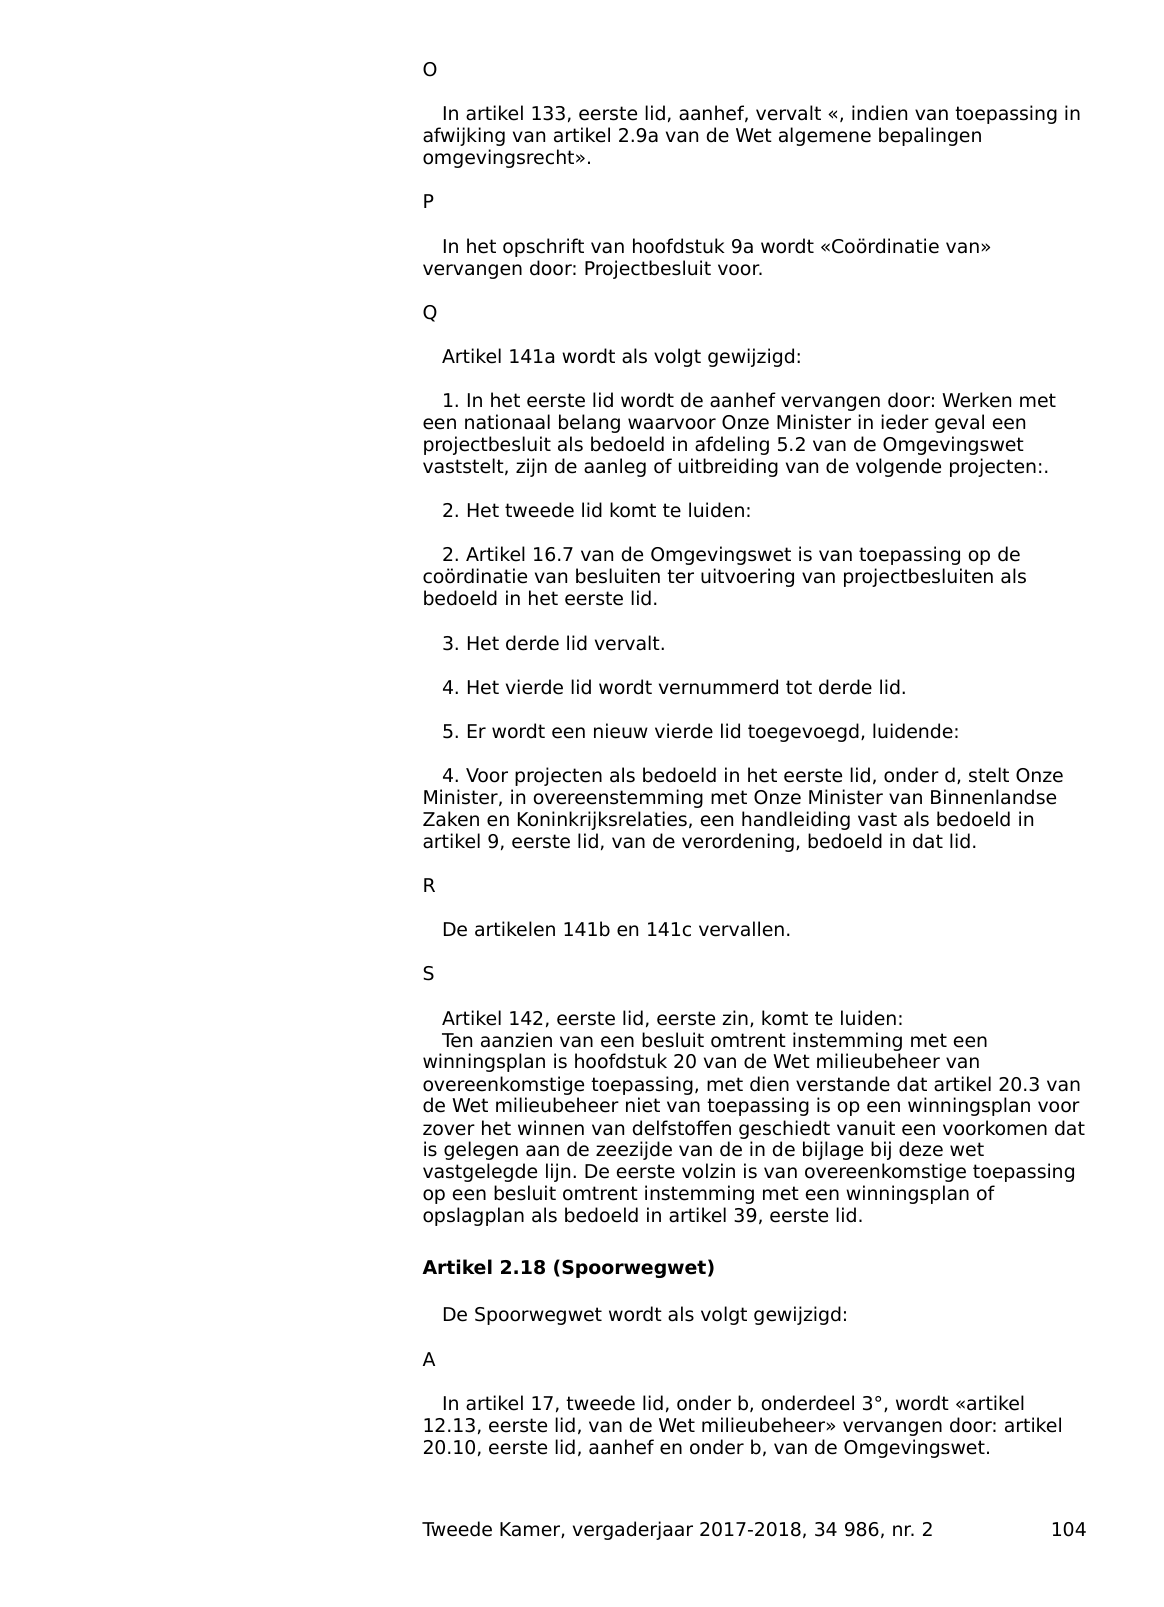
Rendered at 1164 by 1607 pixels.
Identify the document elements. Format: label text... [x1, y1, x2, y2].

text 5. Er wordt een nieuw vierde lid toegevoegd, luidende: [422, 721, 1087, 743]
text 4. Het vierde lid wordt vernummerd tot derde lid. [422, 677, 1087, 698]
text Q [422, 302, 1087, 324]
text R [422, 875, 1087, 897]
text O [422, 59, 1087, 81]
subtitle Artikel 2.18 (Spoorwegwet) [422, 1257, 1087, 1279]
text A [422, 1348, 1087, 1370]
text 2. Artikel 16.7 van de Omgevingswet is van toepassing op de coördinatie van besluiten ter uitvoering van projectbesluiten als bedoeld in het eerste lid. [422, 544, 1087, 610]
text De Spoorwegwet wordt als volgt gewijzigd: [422, 1304, 1087, 1326]
text P [422, 191, 1087, 213]
text S [422, 963, 1087, 985]
text De artikelen 141b en 141c vervallen. [422, 919, 1087, 941]
text Artikel 141a wordt als volgt gewijzigd: [422, 346, 1087, 368]
text 2. Het tweede lid komt te luiden: [422, 500, 1087, 522]
text In het opschrift van hoofdstuk 9a wordt «Coördinatie van» vervangen door: Projectbesluit voor. [422, 236, 1087, 279]
text 3. Het derde lid vervalt. [422, 632, 1087, 654]
text 1. In het eerste lid wordt de aanhef vervangen door: Werken met een nationaal belang waarvoor Onze Minister in ieder geval een projectbesluit als bedoeld in afdeling 5.2 van de Omgevingswet vaststelt, zijn de aanleg of uitbreiding van de volgende projecten:. [422, 390, 1087, 478]
text In artikel 17, tweede lid, onder b, onderdeel 3°, wordt «artikel 12.13, eerste lid, van de Wet milieubeheer» vervangen door: artikel 20.10, eerste lid, aanhef en onder b, van de Omgevingswet. [422, 1393, 1087, 1458]
text In artikel 133, eerste lid, aanhef, vervalt «, indien van toepassing in afwijking van artikel 2.9a van de Wet algemene bepalingen omgevingsrecht». [422, 103, 1087, 169]
text 4. Voor projecten als bedoeld in het eerste lid, onder d, stelt Onze Minister, in overeenstemming met Onze Minister van Binnenlandse Zaken en Koninkrijksrelaties, een handleiding vast als bedoeld in artikel 9, eerste lid, van de verordening, bedoeld in dat lid. [422, 765, 1087, 853]
text Ten aanzien van een besluit omtrent instemming met een winningsplan is hoofdstuk 20 van de Wet milieubeheer van overeenkomstige toepassing, met dien verstande dat artikel 20.3 van de Wet milieubeheer niet van toepassing is op een winningsplan voor zover het winnen van delfstoffen geschiedt vanuit een voorkomen dat is gelegen aan de zeezijde van de in de bijlage bij deze wet vastgelegde lijn. De eerste volzin is van overeenkomstige toepassing op een besluit omtrent instemming met een winningsplan of opslagplan als bedoeld in artikel 39, eerste lid. [422, 1029, 1087, 1227]
text Artikel 142, eerste lid, eerste zin, komt te luiden: [422, 1007, 1087, 1029]
